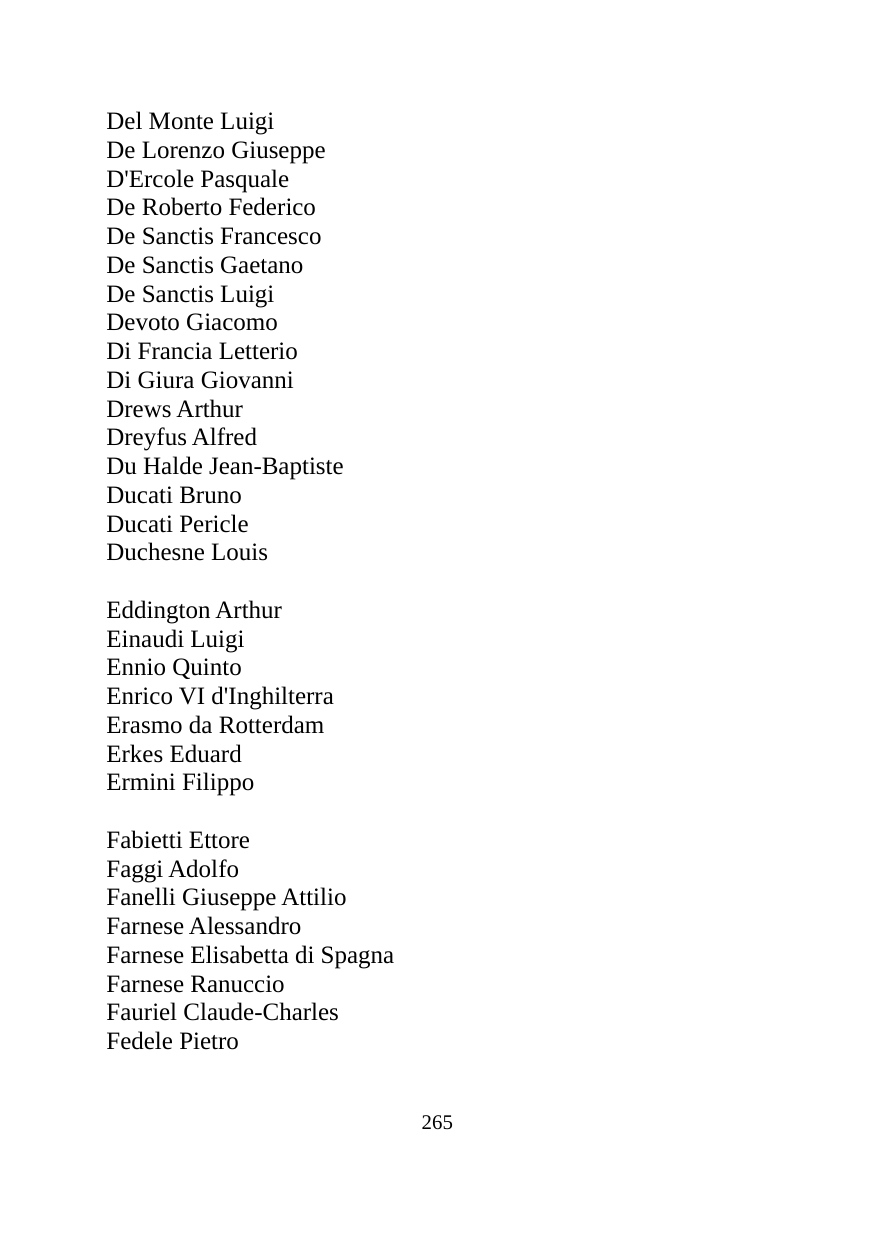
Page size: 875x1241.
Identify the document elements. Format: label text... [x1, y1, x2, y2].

text De Sanctis Francesco [106, 221, 768, 250]
text Ducati Bruno [106, 480, 768, 509]
text Farnese Alessandro [106, 911, 768, 940]
text Di Francia Letterio [106, 336, 768, 365]
text Del Monte Luigi [106, 106, 768, 135]
text Erkes Eduard [106, 739, 768, 767]
text D'Ercole Pasquale [106, 164, 768, 192]
text Ennio Quinto [106, 652, 768, 681]
text Fanelli Giuseppe Attilio [106, 882, 768, 911]
text Ermini Filippo [106, 767, 768, 796]
text Devoto Giacomo [106, 307, 768, 336]
text Du Halde Jean-Baptiste [106, 451, 768, 480]
text Duchesne Louis [106, 537, 768, 566]
text Enrico VI d'Inghilterra [106, 681, 768, 710]
text Fedele Pietro [106, 1026, 768, 1055]
text Ducati Pericle [106, 509, 768, 537]
text Dreyfus Alfred [106, 422, 768, 451]
text Erasmo da Rotterdam [106, 710, 768, 739]
text Farnese Elisabetta di Spagna [106, 940, 768, 969]
text Di Giura Giovanni [106, 365, 768, 394]
text De Lorenzo Giuseppe [106, 135, 768, 164]
text Fauriel Claude-Charles [106, 997, 768, 1026]
text De Sanctis Luigi [106, 279, 768, 307]
text De Sanctis Gaetano [106, 250, 768, 279]
text Eddington Arthur [106, 595, 768, 624]
text Fabietti Ettore [106, 825, 768, 854]
text Einaudi Luigi [106, 624, 768, 652]
text Faggi Adolfo [106, 854, 768, 882]
text De Roberto Federico [106, 192, 768, 221]
text Farnese Ranuccio [106, 969, 768, 997]
text Drews Arthur [106, 394, 768, 422]
